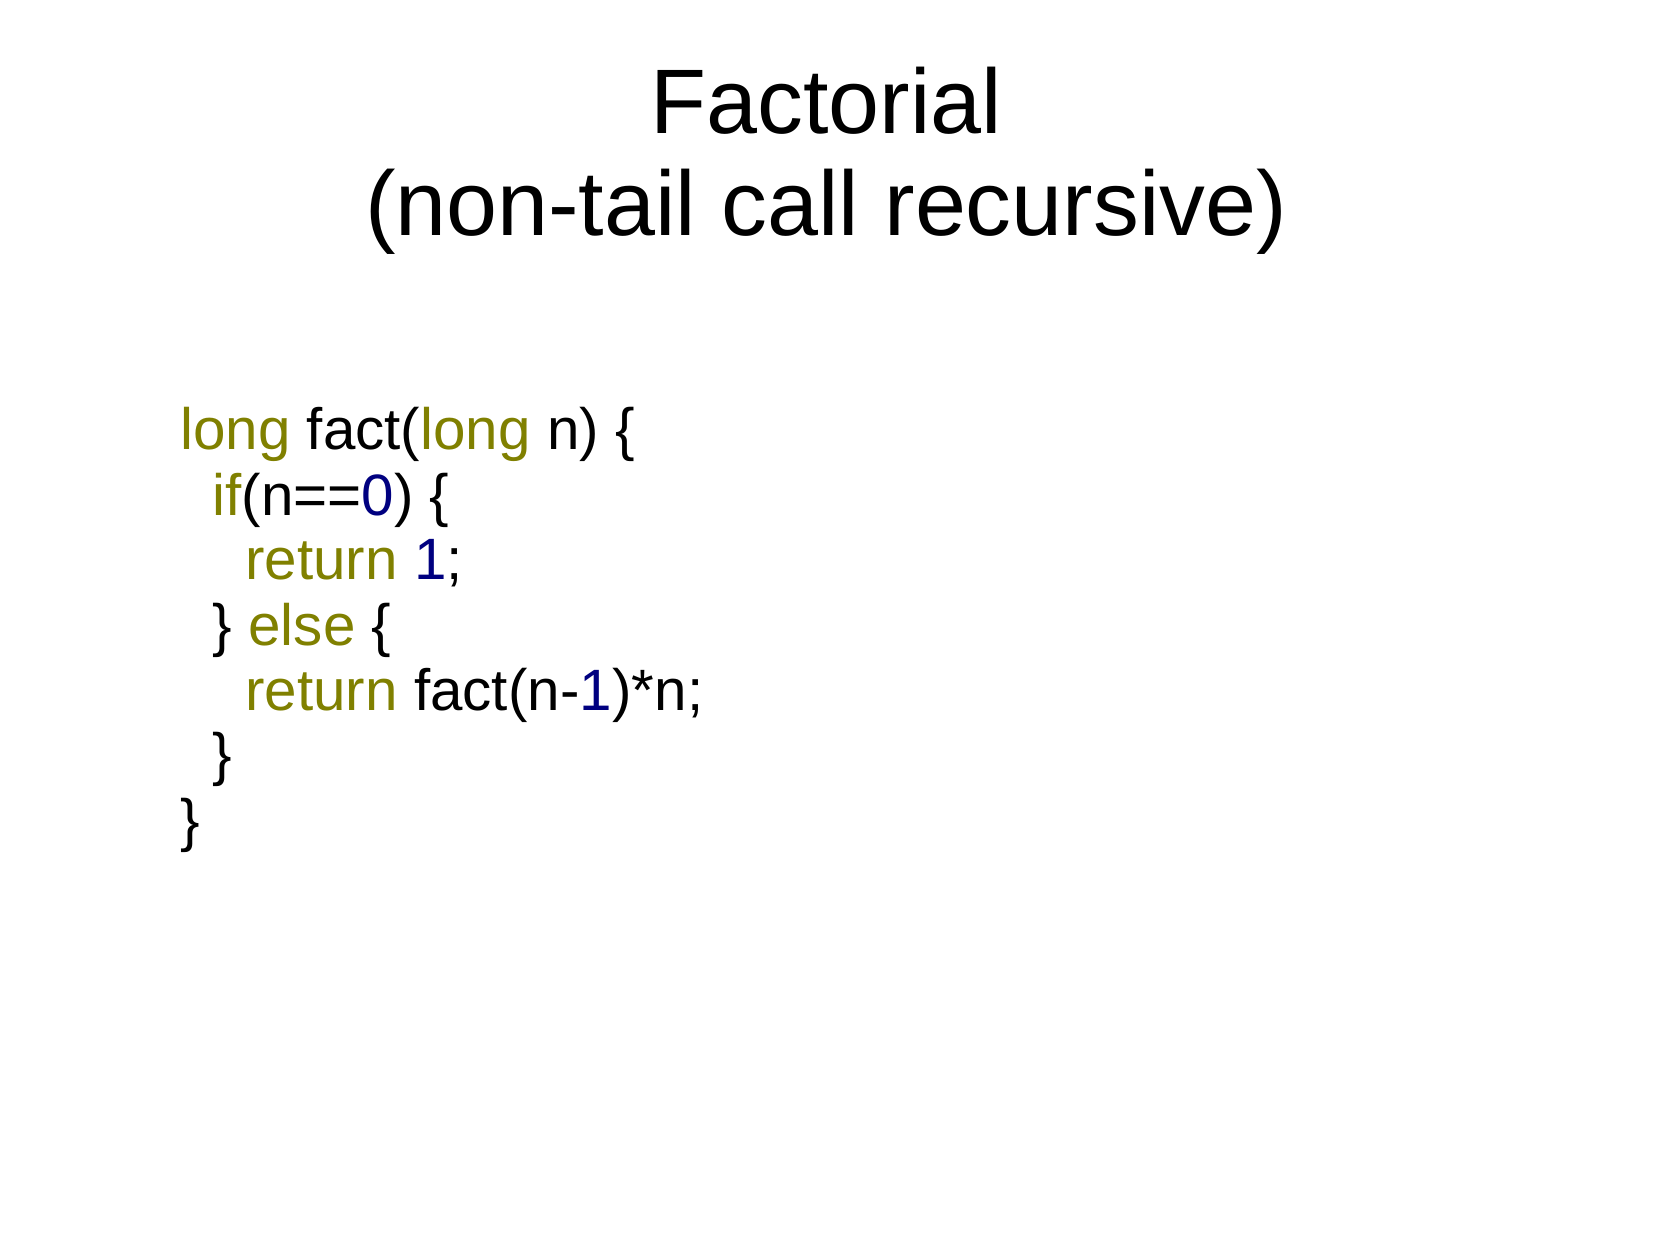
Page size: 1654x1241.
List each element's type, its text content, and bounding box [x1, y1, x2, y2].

text_box long fact(long n) { if(n==0) { return 1; } else { return fact(n-1)*n; } } [165, 389, 1465, 1063]
title Factorial (non-tail call recursive) [82, 49, 1571, 257]
